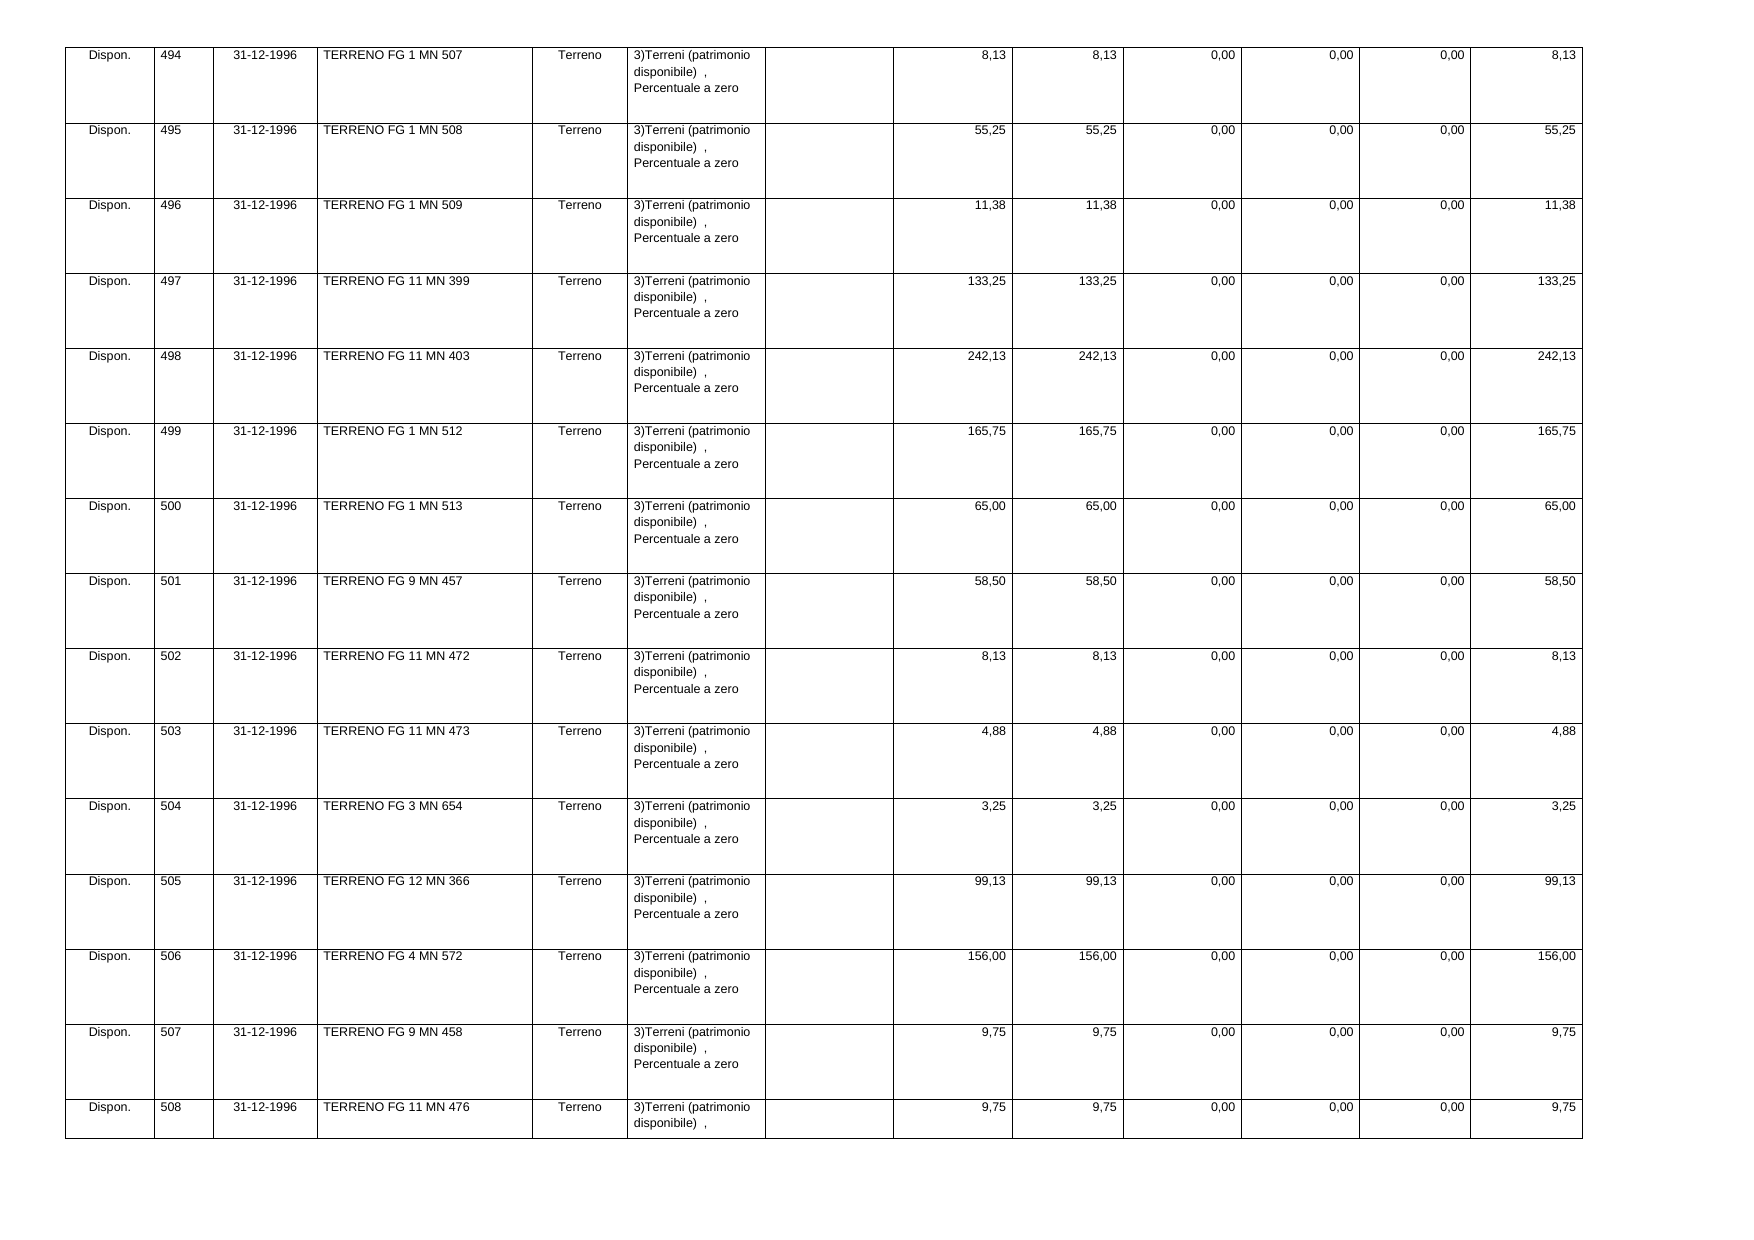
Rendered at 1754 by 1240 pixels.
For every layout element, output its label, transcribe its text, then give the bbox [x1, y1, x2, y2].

table_cell 3)Terreni (patrimonio disponibile) , Percentuale a zero [628, 724, 765, 798]
table_cell 165,75 [894, 424, 1012, 498]
table_cell [766, 1100, 893, 1138]
table_cell [766, 799, 893, 873]
table_cell 31-12-1996 [214, 499, 317, 573]
table_cell [766, 349, 893, 423]
table_cell Terreno [533, 724, 627, 798]
table_cell 9,75 [1013, 1100, 1123, 1138]
table_cell 3)Terreni (patrimonio disponibile) , Percentuale a zero [628, 349, 765, 423]
table_cell Terreno [533, 499, 627, 573]
table_cell Dispon. [66, 1025, 154, 1099]
table_cell [766, 499, 893, 573]
table_cell 0,00 [1360, 1100, 1470, 1138]
table_cell 8,13 [894, 48, 1012, 122]
table_cell [766, 424, 893, 498]
table_cell 0,00 [1360, 799, 1470, 873]
table_cell 0,00 [1242, 424, 1359, 498]
table_cell [766, 199, 893, 273]
table_cell Dispon. [66, 48, 154, 122]
table_cell Dispon. [66, 199, 154, 273]
table_cell Dispon. [66, 724, 154, 798]
table_cell 11,38 [894, 199, 1012, 273]
table_cell 31-12-1996 [214, 875, 317, 948]
table_cell 0,00 [1124, 724, 1241, 798]
table_cell 31-12-1996 [214, 649, 317, 723]
table_cell 0,00 [1124, 574, 1241, 648]
table_cell 31-12-1996 [214, 574, 317, 648]
table_cell Terreno [533, 48, 627, 122]
table_cell 242,13 [1013, 349, 1123, 423]
table_cell 495 [155, 124, 213, 197]
table_cell 65,00 [894, 499, 1012, 573]
table_cell 505 [155, 875, 213, 948]
table_cell 0,00 [1242, 48, 1359, 122]
table_cell 3)Terreni (patrimonio disponibile) , [628, 1100, 765, 1138]
table_cell 0,00 [1360, 274, 1470, 348]
table_cell 0,00 [1242, 799, 1359, 873]
table_cell 3)Terreni (patrimonio disponibile) , Percentuale a zero [628, 499, 765, 573]
table_cell TERRENO FG 1 MN 508 [318, 124, 532, 197]
table_cell 99,13 [1471, 875, 1582, 948]
table_cell 0,00 [1360, 499, 1470, 573]
table_cell TERRENO FG 12 MN 366 [318, 875, 532, 948]
table_cell [766, 1025, 893, 1099]
table_cell 0,00 [1124, 649, 1241, 723]
table_cell 99,13 [1013, 875, 1123, 948]
table_cell 0,00 [1242, 875, 1359, 948]
table_cell 55,25 [1471, 124, 1582, 197]
table_cell TERRENO FG 11 MN 399 [318, 274, 532, 348]
table_cell 65,00 [1013, 499, 1123, 573]
table_cell 0,00 [1124, 424, 1241, 498]
table_cell 31-12-1996 [214, 950, 317, 1024]
table_cell Dispon. [66, 349, 154, 423]
table_cell Terreno [533, 424, 627, 498]
table_cell 8,13 [1013, 48, 1123, 122]
table_cell Terreno [533, 1025, 627, 1099]
table_cell 0,00 [1242, 499, 1359, 573]
table_cell 0,00 [1124, 799, 1241, 873]
table_cell 0,00 [1360, 124, 1470, 197]
table_cell Dispon. [66, 424, 154, 498]
table_cell [766, 48, 893, 122]
table_cell 0,00 [1124, 499, 1241, 573]
table_cell TERRENO FG 1 MN 507 [318, 48, 532, 122]
table_cell TERRENO FG 9 MN 458 [318, 1025, 532, 1099]
table_cell 507 [155, 1025, 213, 1099]
table_cell 3)Terreni (patrimonio disponibile) , Percentuale a zero [628, 950, 765, 1024]
table_cell Dispon. [66, 649, 154, 723]
table_cell TERRENO FG 11 MN 476 [318, 1100, 532, 1138]
table_cell 242,13 [894, 349, 1012, 423]
table_cell Terreno [533, 799, 627, 873]
table_cell 0,00 [1242, 649, 1359, 723]
table_cell [766, 574, 893, 648]
table_cell 31-12-1996 [214, 724, 317, 798]
table_cell 8,13 [1013, 649, 1123, 723]
table_cell 3)Terreni (patrimonio disponibile) , Percentuale a zero [628, 274, 765, 348]
table_cell [766, 274, 893, 348]
table_cell 31-12-1996 [214, 424, 317, 498]
table_cell 0,00 [1360, 1025, 1470, 1099]
table_cell Dispon. [66, 574, 154, 648]
table_cell Terreno [533, 274, 627, 348]
table_cell 0,00 [1360, 724, 1470, 798]
table_cell 31-12-1996 [214, 274, 317, 348]
table_cell 3)Terreni (patrimonio disponibile) , Percentuale a zero [628, 574, 765, 648]
table_cell 503 [155, 724, 213, 798]
table_cell TERRENO FG 1 MN 509 [318, 199, 532, 273]
table_cell Terreno [533, 199, 627, 273]
table_cell 31-12-1996 [214, 349, 317, 423]
table_cell 0,00 [1360, 199, 1470, 273]
table_cell 0,00 [1360, 349, 1470, 423]
table_cell 0,00 [1124, 1025, 1241, 1099]
table_cell 502 [155, 649, 213, 723]
table_cell Dispon. [66, 124, 154, 197]
table_cell 0,00 [1242, 1025, 1359, 1099]
table_cell Dispon. [66, 950, 154, 1024]
table_cell 0,00 [1360, 424, 1470, 498]
table_cell TERRENO FG 3 MN 654 [318, 799, 532, 873]
table_cell 8,13 [1471, 649, 1582, 723]
table_cell Terreno [533, 574, 627, 648]
table_cell 0,00 [1360, 950, 1470, 1024]
table_cell TERRENO FG 9 MN 457 [318, 574, 532, 648]
table_cell 8,13 [894, 649, 1012, 723]
table_cell Dispon. [66, 875, 154, 948]
table_cell 0,00 [1242, 724, 1359, 798]
table_cell 165,75 [1013, 424, 1123, 498]
table_cell 0,00 [1242, 349, 1359, 423]
table_cell 3,25 [894, 799, 1012, 873]
table_cell [766, 950, 893, 1024]
table_cell [766, 649, 893, 723]
table_cell 55,25 [894, 124, 1012, 197]
table_cell 499 [155, 424, 213, 498]
table_cell 11,38 [1471, 199, 1582, 273]
table_cell 497 [155, 274, 213, 348]
table_cell Dispon. [66, 274, 154, 348]
table_cell 4,88 [894, 724, 1012, 798]
table_cell Dispon. [66, 499, 154, 573]
table_cell Dispon. [66, 1100, 154, 1138]
table_cell 0,00 [1124, 349, 1241, 423]
table_cell 9,75 [1471, 1100, 1582, 1138]
table_cell 156,00 [1471, 950, 1582, 1024]
table_cell 99,13 [894, 875, 1012, 948]
table_cell 31-12-1996 [214, 124, 317, 197]
table_cell 4,88 [1013, 724, 1123, 798]
table_cell 133,25 [894, 274, 1012, 348]
table_cell Dispon. [66, 799, 154, 873]
table_cell 3)Terreni (patrimonio disponibile) , Percentuale a zero [628, 199, 765, 273]
table_cell 58,50 [1471, 574, 1582, 648]
table_cell 3)Terreni (patrimonio disponibile) , Percentuale a zero [628, 875, 765, 948]
table_cell Terreno [533, 1100, 627, 1138]
table_cell Terreno [533, 875, 627, 948]
table_cell Terreno [533, 649, 627, 723]
table_cell [766, 124, 893, 197]
table_cell 3,25 [1013, 799, 1123, 873]
table_cell 9,75 [894, 1025, 1012, 1099]
table_cell 31-12-1996 [214, 199, 317, 273]
table_cell 0,00 [1124, 48, 1241, 122]
table_cell 0,00 [1124, 1100, 1241, 1138]
table_cell 496 [155, 199, 213, 273]
table_cell 31-12-1996 [214, 48, 317, 122]
table_cell 508 [155, 1100, 213, 1138]
table_cell [766, 724, 893, 798]
table_cell 3)Terreni (patrimonio disponibile) , Percentuale a zero [628, 1025, 765, 1099]
table_cell 3)Terreni (patrimonio disponibile) , Percentuale a zero [628, 48, 765, 122]
table_cell [766, 875, 893, 948]
table_cell 8,13 [1471, 48, 1582, 122]
table_cell TERRENO FG 11 MN 472 [318, 649, 532, 723]
table_cell 3)Terreni (patrimonio disponibile) , Percentuale a zero [628, 799, 765, 873]
table_cell 58,50 [1013, 574, 1123, 648]
table_cell 9,75 [1013, 1025, 1123, 1099]
table_cell 0,00 [1242, 199, 1359, 273]
table_cell 0,00 [1124, 274, 1241, 348]
table_cell 133,25 [1471, 274, 1582, 348]
table_cell 55,25 [1013, 124, 1123, 197]
table_cell 3)Terreni (patrimonio disponibile) , Percentuale a zero [628, 649, 765, 723]
table_cell 156,00 [894, 950, 1012, 1024]
table_cell TERRENO FG 11 MN 403 [318, 349, 532, 423]
table_cell TERRENO FG 4 MN 572 [318, 950, 532, 1024]
table_cell 0,00 [1124, 950, 1241, 1024]
table_cell Terreno [533, 349, 627, 423]
table_cell 0,00 [1242, 1100, 1359, 1138]
table_cell 9,75 [1471, 1025, 1582, 1099]
table_cell 11,38 [1013, 199, 1123, 273]
table_cell 9,75 [894, 1100, 1012, 1138]
table_cell TERRENO FG 1 MN 512 [318, 424, 532, 498]
table_cell 504 [155, 799, 213, 873]
table_cell 242,13 [1471, 349, 1582, 423]
table_cell 0,00 [1124, 875, 1241, 948]
table_cell 133,25 [1013, 274, 1123, 348]
table_cell 498 [155, 349, 213, 423]
table_cell 0,00 [1360, 875, 1470, 948]
table_cell 156,00 [1013, 950, 1123, 1024]
table_cell 0,00 [1242, 950, 1359, 1024]
table_cell TERRENO FG 1 MN 513 [318, 499, 532, 573]
table_cell 0,00 [1242, 124, 1359, 197]
table_cell TERRENO FG 11 MN 473 [318, 724, 532, 798]
table_cell 0,00 [1360, 649, 1470, 723]
table_cell 31-12-1996 [214, 1025, 317, 1099]
table_cell 3,25 [1471, 799, 1582, 873]
table_cell 0,00 [1360, 574, 1470, 648]
table_cell 3)Terreni (patrimonio disponibile) , Percentuale a zero [628, 424, 765, 498]
table_cell 31-12-1996 [214, 1100, 317, 1138]
table_cell 494 [155, 48, 213, 122]
table_cell Terreno [533, 950, 627, 1024]
table_cell 165,75 [1471, 424, 1582, 498]
table_cell 0,00 [1242, 274, 1359, 348]
table_cell 3)Terreni (patrimonio disponibile) , Percentuale a zero [628, 124, 765, 197]
table_cell 506 [155, 950, 213, 1024]
table_cell 0,00 [1360, 48, 1470, 122]
table_cell 501 [155, 574, 213, 648]
table_cell 31-12-1996 [214, 799, 317, 873]
table_cell Terreno [533, 124, 627, 197]
table_cell 65,00 [1471, 499, 1582, 573]
table_cell 0,00 [1124, 199, 1241, 273]
table_cell 0,00 [1242, 574, 1359, 648]
table_cell 58,50 [894, 574, 1012, 648]
table_cell 4,88 [1471, 724, 1582, 798]
table_cell 500 [155, 499, 213, 573]
table_cell 0,00 [1124, 124, 1241, 197]
